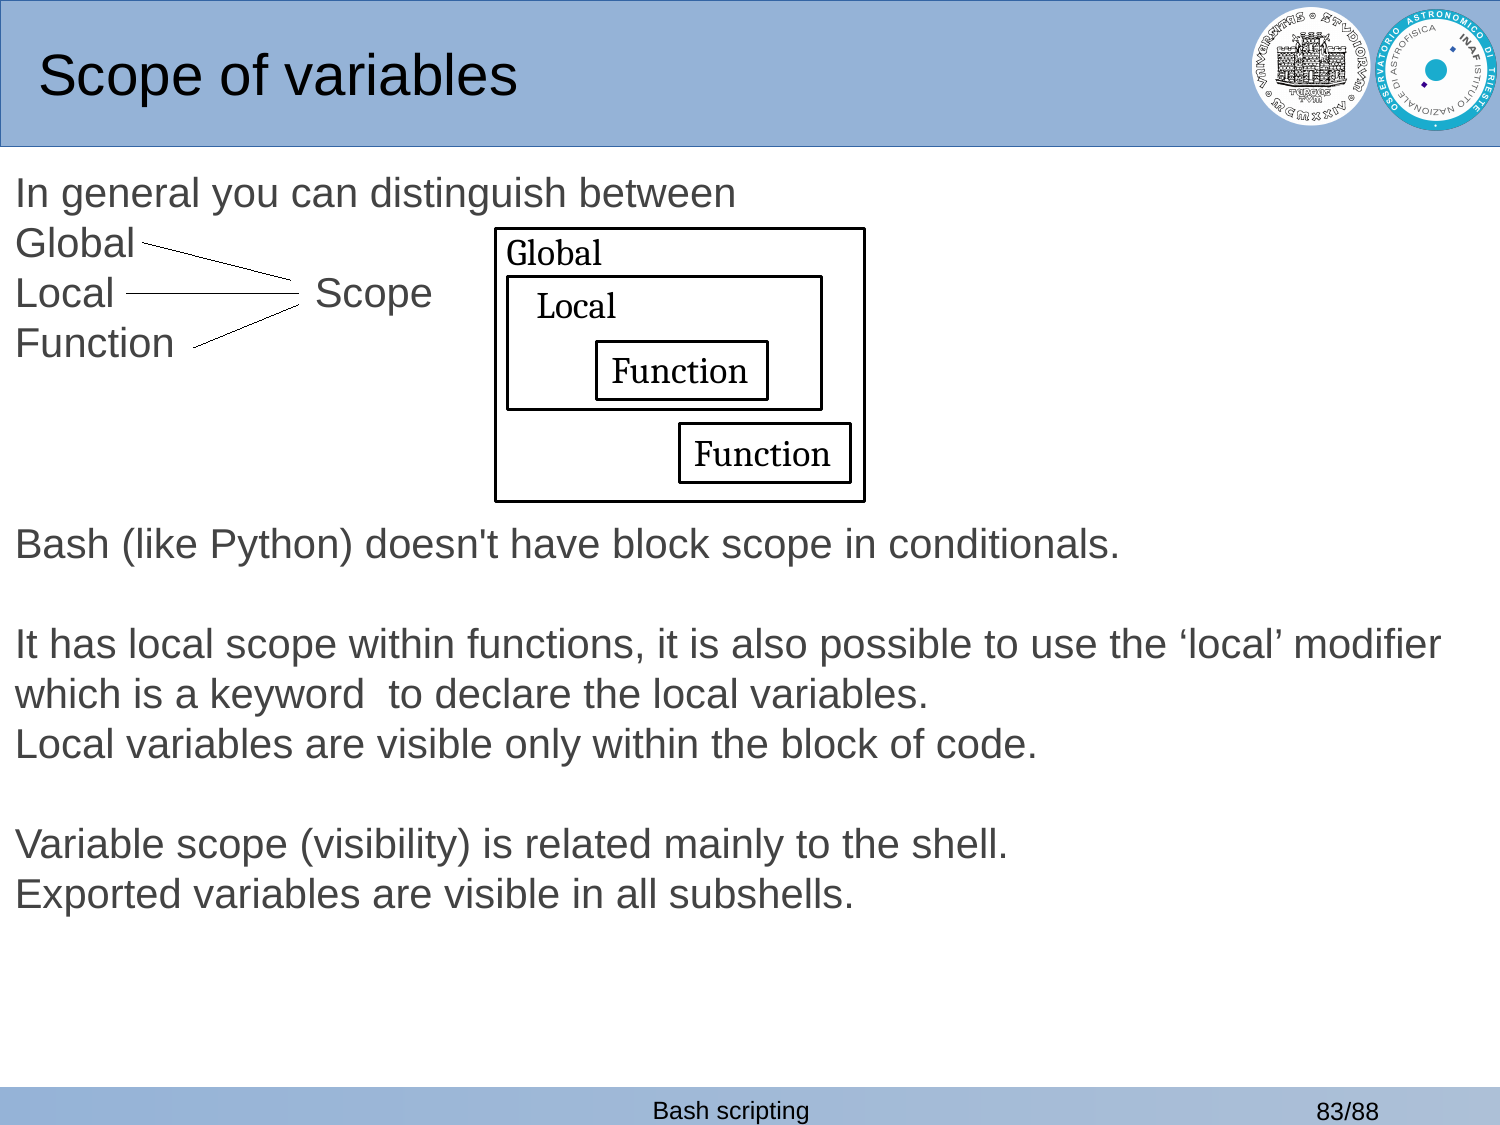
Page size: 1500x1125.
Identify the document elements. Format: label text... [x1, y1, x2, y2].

list In general you can distinguish between Global Local Scope Function Bash (like Python) doesn't have block scope in conditionals. It has local scope within functions, it is also possible to use the ‘local’ modifier which is a keyword to declare the local variables. Local variables are visible only within the block of code. Variable scope (visibility) is related mainly to the shell. Exported variables are visible in all subshells. [0, 158, 1500, 1104]
text_box Global [491, 224, 700, 284]
text_box Function [679, 425, 887, 485]
text_box Local [521, 277, 730, 337]
picture [1252, 0, 1500, 156]
text_box [495, 228, 865, 502]
text_box Scope of variables [5, 4, 1238, 140]
text_box Function [596, 342, 804, 402]
